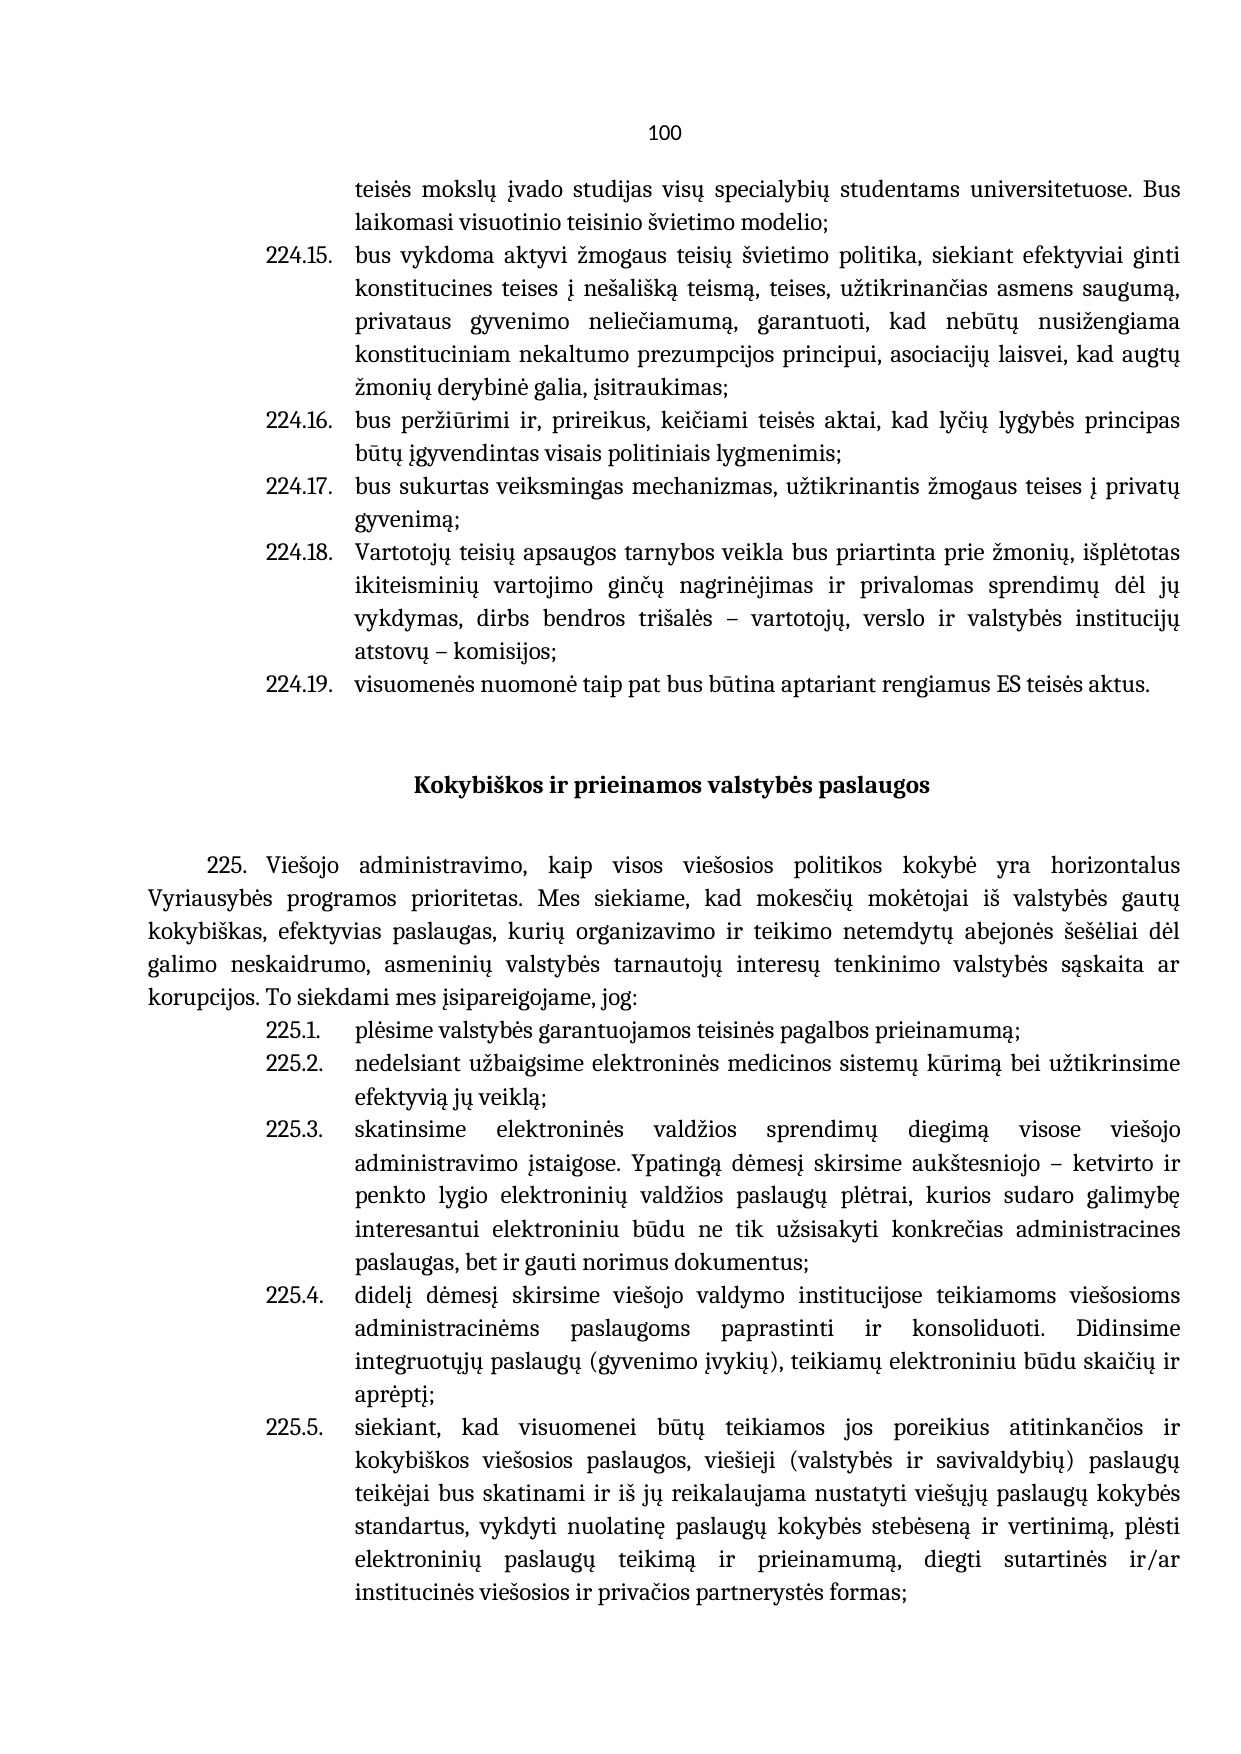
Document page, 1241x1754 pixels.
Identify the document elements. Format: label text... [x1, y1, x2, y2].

text 224.18. Vartotojų teisių apsaugos tarnybos veikla bus priartinta prie žmonių, išplėtotas ikiteisminių vartojimo ginčų nagrinėjimas ir privalomas sprendimų dėl jų vykdymas, dirbs bendros trišalės – vartotojų, verslo ir valstybės institucijų atstovų – komisijos; [266, 538, 1181, 666]
text 224.17. bus sukurtas veiksmingas mechanizmas, užtikrinantis žmogaus teises į privatų gyvenimą; [266, 472, 1181, 534]
text 225.3. skatinsime elektroninės valdžios sprendimų diegimą visose viešojo administravimo įstaigose. Ypatingą dėmesį skirsime aukštesniojo – ketvirto ir penkto lygio elektroninių valdžios paslaugų plėtrai, kurios sudaro galimybę interesantui elektroniniu būdu ne tik užsisakyti konkrečias administracines paslaugas, bet ir gauti norimus dokumentus; [266, 1115, 1181, 1276]
text 225.2. nedelsiant užbaigsime elektroninės medicinos sistemų kūrimą bei užtikrinsime efektyvią jų veiklą; [266, 1049, 1181, 1111]
text 225. Viešojo administravimo, kaip visos viešosios politikos kokybė yra horizontalus Vyriausybės programos prioritetas. Mes siekiame, kad mokesčių mokėtojai iš valstybės gautų kokybiškas, efektyvias paslaugas, kurių organizavimo ir teikimo netemdytų abejonės šešėliai dėl galimo neskaidrumo, asmeninių valstybės tarnautojų interesų tenkinimo valstybės sąskaita ar korupcijos. To siekdami mes įsipareigojame, jog: [148, 851, 1181, 1012]
text teisės mokslų įvado studijas visų specialybių studentams universitetuose. Bus laikomasi visuotinio teisinio švietimo modelio; [266, 175, 1181, 237]
text 225.5. siekiant, kad visuomenei būtų teikiamos jos poreikius atitinkančios ir kokybiškos viešosios paslaugos, viešieji (valstybės ir savivaldybių) paslaugų teikėjai bus skatinami ir iš jų reikalaujama nustatyti viešųjų paslaugų kokybės standartus, vykdyti nuolatinę paslaugų kokybės stebėseną ir vertinimą, plėsti elektroninių paslaugų teikimą ir prieinamumą, diegti sutartinės ir/ar institucinės viešosios ir privačios partnerystės formas; [266, 1413, 1181, 1606]
text 225.1. plėsime valstybės garantuojamos teisinės pagalbos prieinamumą; [266, 1016, 1181, 1045]
subtitle Kokybiškos ir prieinamos valstybės paslaugos [162, 771, 1181, 800]
text 225.4. didelį dėmesį skirsime viešojo valdymo institucijose teikiamoms viešosioms administracinėms paslaugoms paprastinti ir konsoliduoti. Didinsime integruotųjų paslaugų (gyvenimo įvykių), teikiamų elektroniniu būdu skaičių ir aprėptį; [266, 1281, 1181, 1408]
text 224.15. bus vykdoma aktyvi žmogaus teisių švietimo politika, siekiant efektyviai ginti konstitucines teises į nešališką teismą, teises, užtikrinančias asmens saugumą, privataus gyvenimo neliečiamumą, garantuoti, kad nebūtų nusižengiama konstituciniam nekaltumo prezumpcijos principui, asociacijų laisvei, kad augtų žmonių derybinė galia, įsitraukimas; [266, 241, 1181, 402]
text 224.19. visuomenės nuomonė taip pat bus būtina aptariant rengiamus ES teisės aktus. [266, 670, 1181, 699]
text 224.16. bus peržiūrimi ir, prireikus, keičiami teisės aktai, kad lyčių lygybės principas būtų įgyvendintas visais politiniais lygmenimis; [266, 406, 1181, 468]
